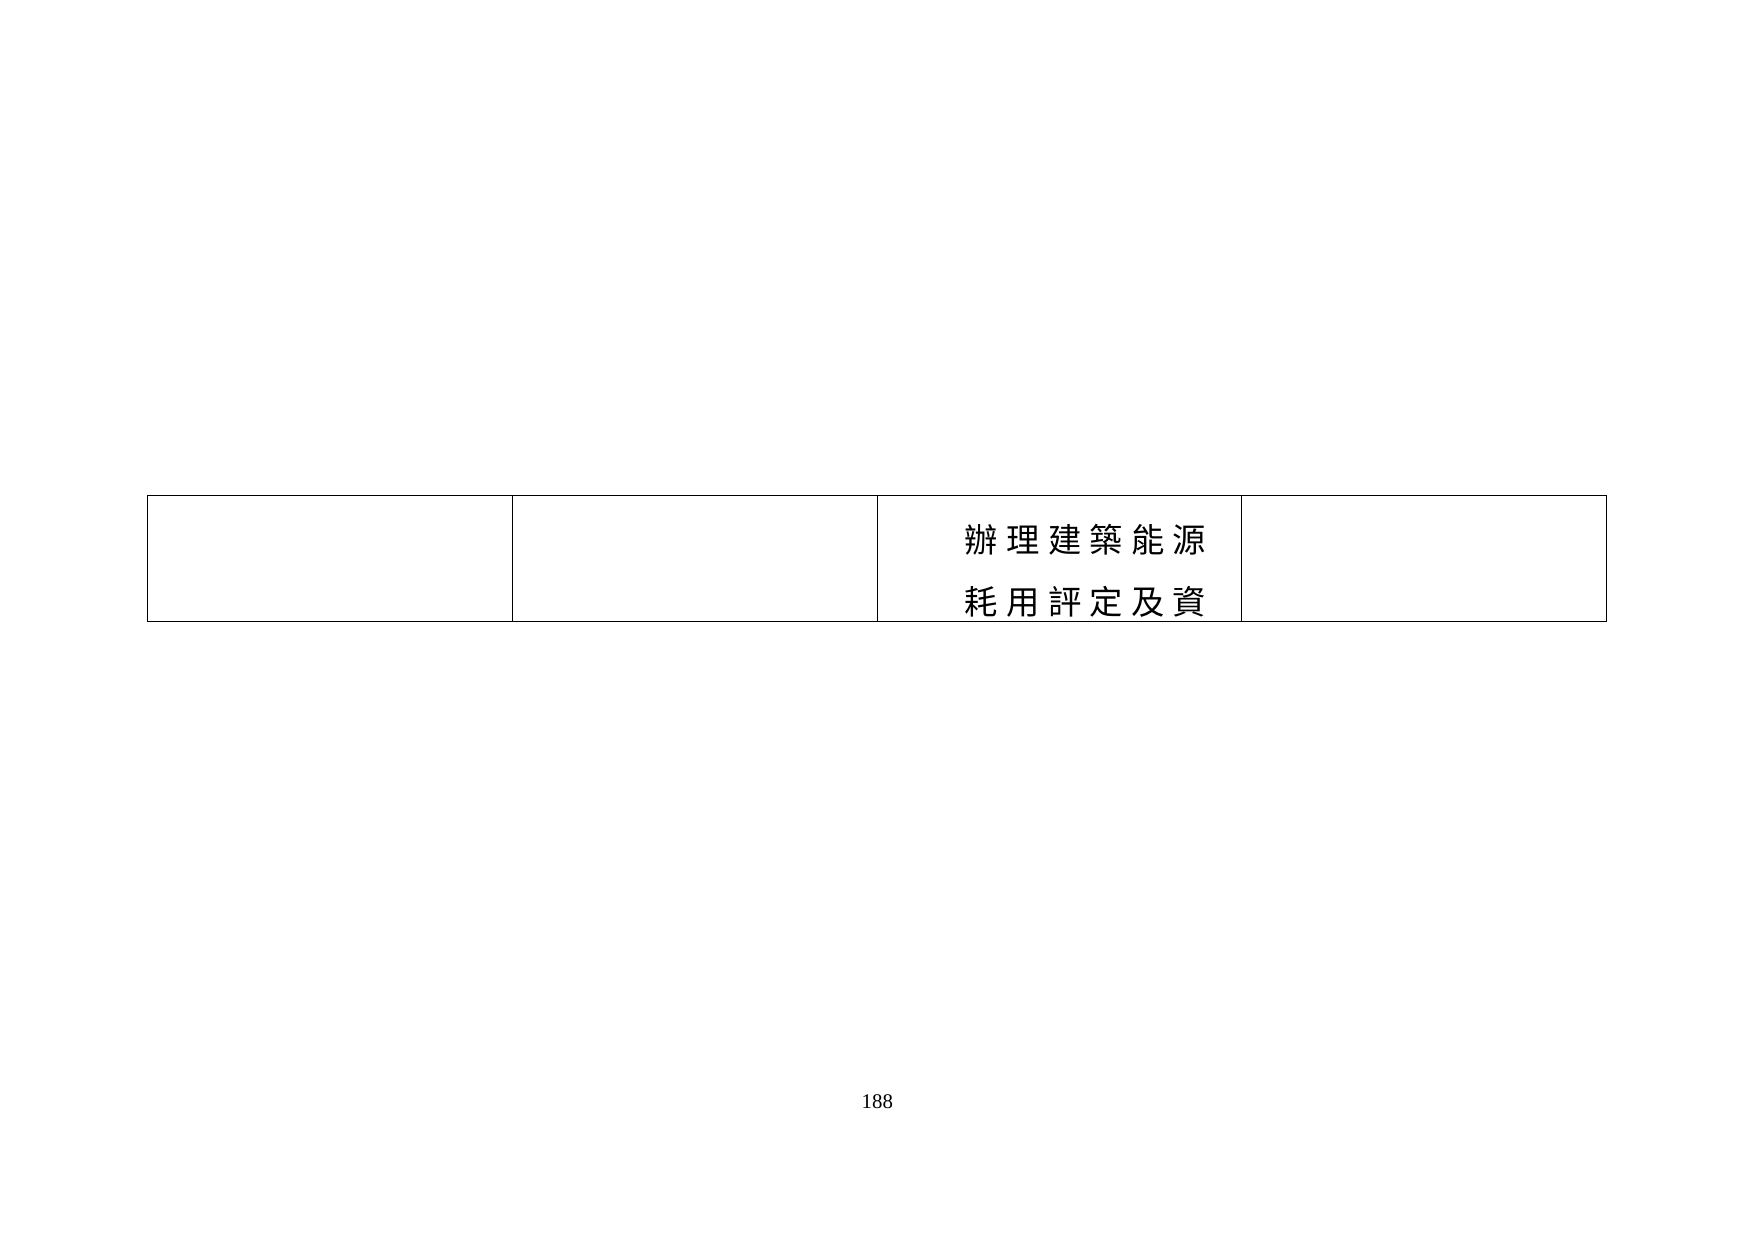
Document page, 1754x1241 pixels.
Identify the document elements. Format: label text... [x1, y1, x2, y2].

table_cell [513, 496, 877, 621]
table_cell 辦理建築能源耗用評定及資 [878, 496, 1241, 621]
table_cell [1242, 496, 1606, 621]
table_cell [148, 496, 512, 621]
